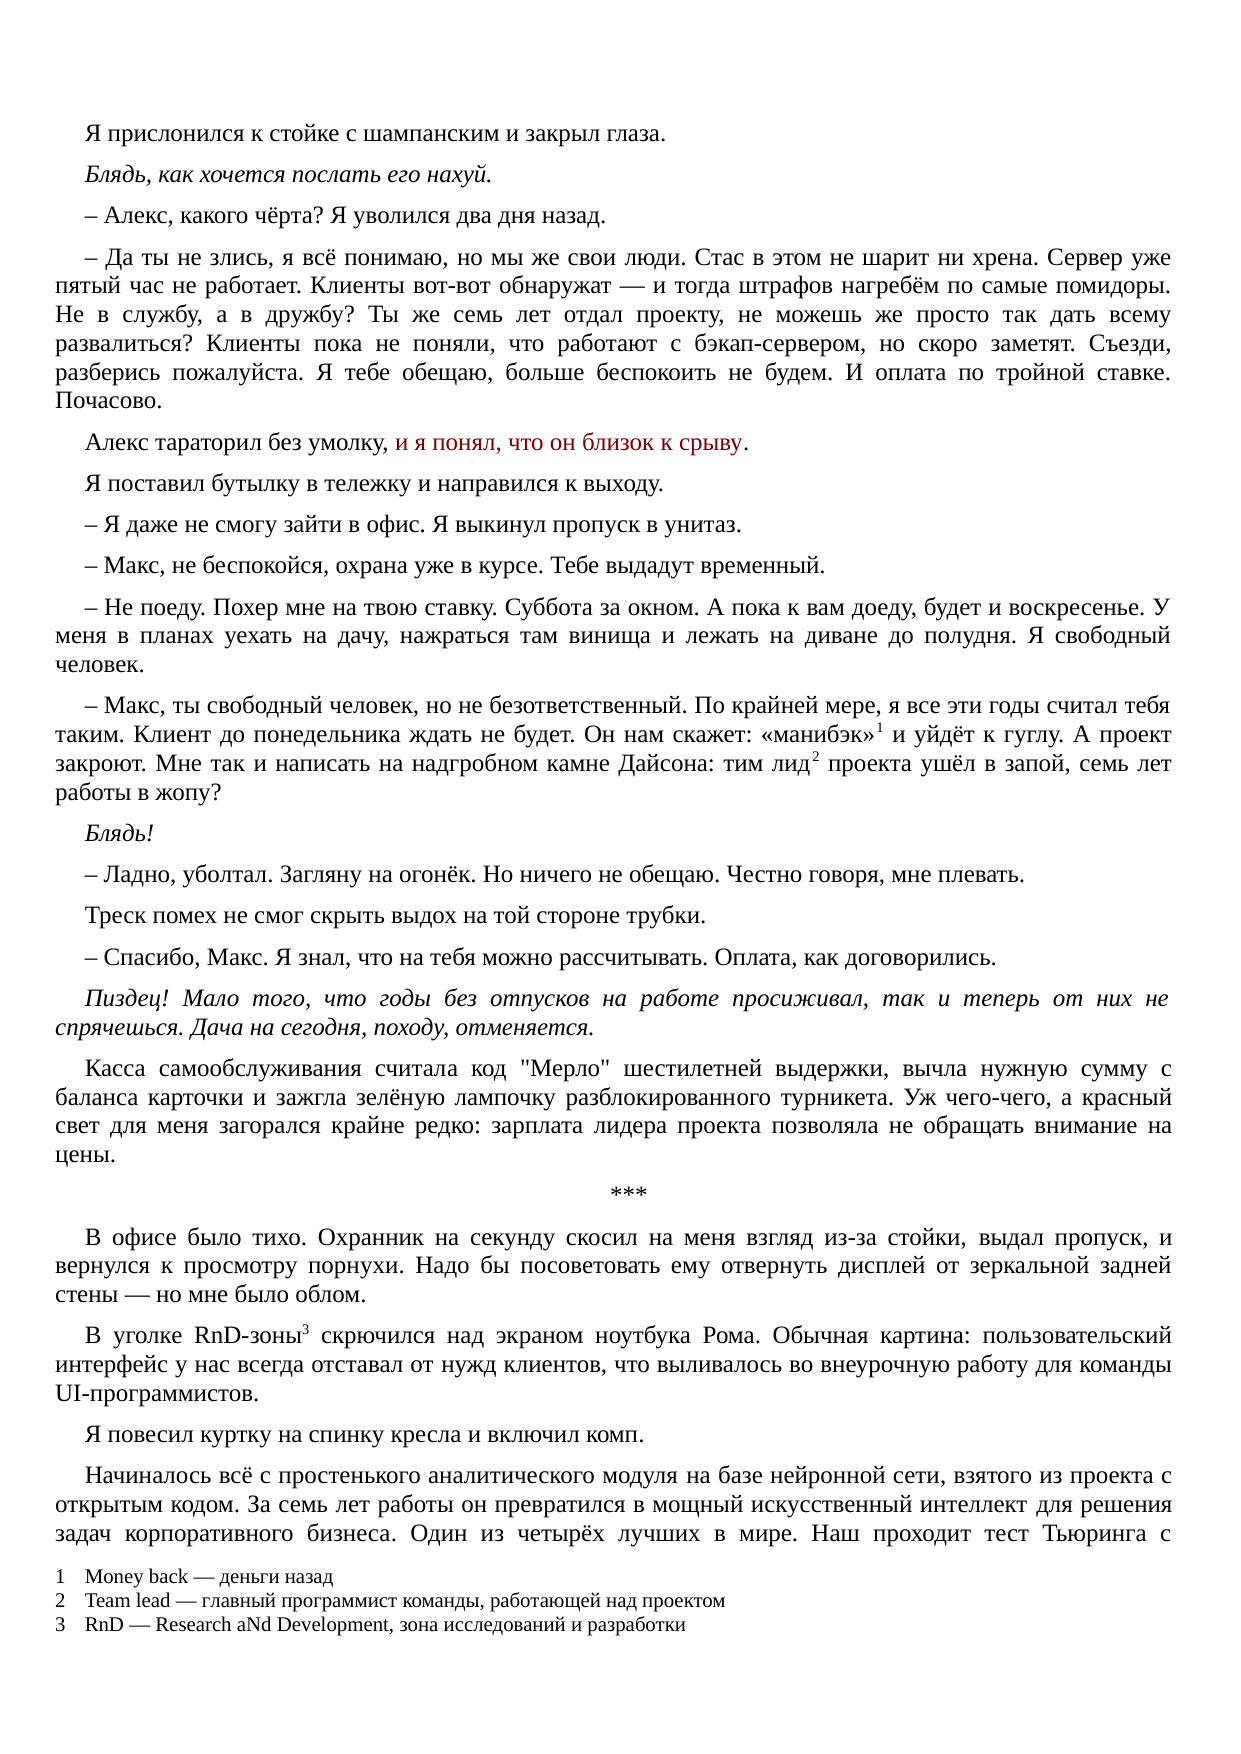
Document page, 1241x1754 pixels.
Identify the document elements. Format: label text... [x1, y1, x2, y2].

text – Ладно, уболтал. Загляну на огонёк. Но ничего не обещаю. Честно говоря, мне плевать. [55, 859, 1172, 888]
text Касса самообслуживания считала код "Мерло" шестилетней выдержки, вычла нужную сумму с баланса карточки и зажгла зелёную лампочку разблокированного турникета. Уж чего-чего, а красный свет для меня загорался крайне редко: зарплата лидера проекта позволяла не обращать внимание на цены. [55, 1053, 1172, 1168]
text – Алекс, какого чёрта? Я уволился два дня назад. [55, 201, 1172, 229]
text *** [55, 1181, 1172, 1209]
text – Макс, не беспокойся, охрана уже в курсе. Тебе выдадут временный. [55, 551, 1172, 579]
text – Да ты не злись, я всё понимаю, но мы же свои люди. Стас в этом не шарит ни хрена. Сервер уже пятый час не работает. Клиенты вот-вот обнаружат — и тогда штрафов нагребём по самые помидоры. Не в службу, а в дружбу? Ты же семь лет отдал проекту, не можешь же просто так дать всему развалиться? Клиенты пока не поняли, что работают с бэкап-сервером, но скоро заметят. Съезди, разберись пожалуйста. Я тебе обещаю, больше беспокоить не будем. И оплата по тройной ставке. Почасово. [55, 242, 1172, 414]
text – Не поеду. Похер мне на твою ставку. Суббота за окном. А пока к вам доеду, будет и воскресенье. У меня в планах уехать на дачу, нажраться там винища и лежать на диване до полудня. Я свободный человек. [55, 592, 1172, 678]
text Пиздец! Мало того, что годы без отпусков на работе просиживал, так и теперь от них не спрячешься. Дача на сегодня, походу, отменяется. [55, 983, 1172, 1041]
text Team lead — главный программист команды, работающей над проектом [55, 1588, 1172, 1612]
text Я повесил куртку на спинку кресла и включил комп. [55, 1419, 1172, 1448]
text Я поставил бутылку в тележку и направился к выходу. [55, 468, 1172, 497]
text В уголке RnD-зоны скрючился над экраном ноутбука Рома. Обычная картина: пользовательский интерфейс у нас всегда отставал от нужд клиентов, что выливалось во внеурочную работу для команды UI-программистов. [55, 1321, 1172, 1407]
text В офисе было тихо. Охранник на секунду скосил на меня взгляд из-за стойки, выдал пропуск, и вернулся к просмотру порнухи. Надо бы посоветовать ему отвернуть дисплей от зеркальной задней стены — но мне было облом. [55, 1222, 1172, 1308]
text Money back — деньги назад [55, 1564, 1172, 1588]
text Начиналось всё с простенького аналитического модуля на базе нейронной сети, взятого из проекта с открытым кодом. За семь лет работы он превратился в мощный искусственный интеллект для решения задач корпоративного бизнеса. Один из четырёх лучших в мире. Наш проходит тест Тьюринга с [55, 1461, 1172, 1547]
text – Спасибо, Макс. Я знал, что на тебя можно рассчитывать. Оплата, как договорились. [55, 942, 1172, 971]
text RnD — Research aNd Development, зона исследований и разработки [55, 1612, 1172, 1636]
text Треск помех не смог скрыть выдох на той стороне трубки. [55, 901, 1172, 929]
text Блядь, как хочется послать его нахуй. [55, 159, 1172, 188]
text Алекс тараторил без умолку, и я понял, что он близок к срыву. [55, 427, 1172, 456]
text – Я даже не смогу зайти в офис. Я выкинул пропуск в унитаз. [55, 509, 1172, 538]
text – Макс, ты свободный человек, но не безответственный. По крайней мере, я все эти годы считал тебя таким. Клиент до понедельника ждать не будет. Он нам скажет: «манибэк» и уйдёт к гуглу. А проект закроют. Мне так и написать на надгробном камне Дайсона: тим лид проекта ушёл в запой, семь лет работы в жопу? [55, 691, 1172, 806]
text Я прислонился к стойке с шампанским и закрыл глаза. [55, 118, 1172, 147]
text Блядь! [55, 818, 1172, 847]
